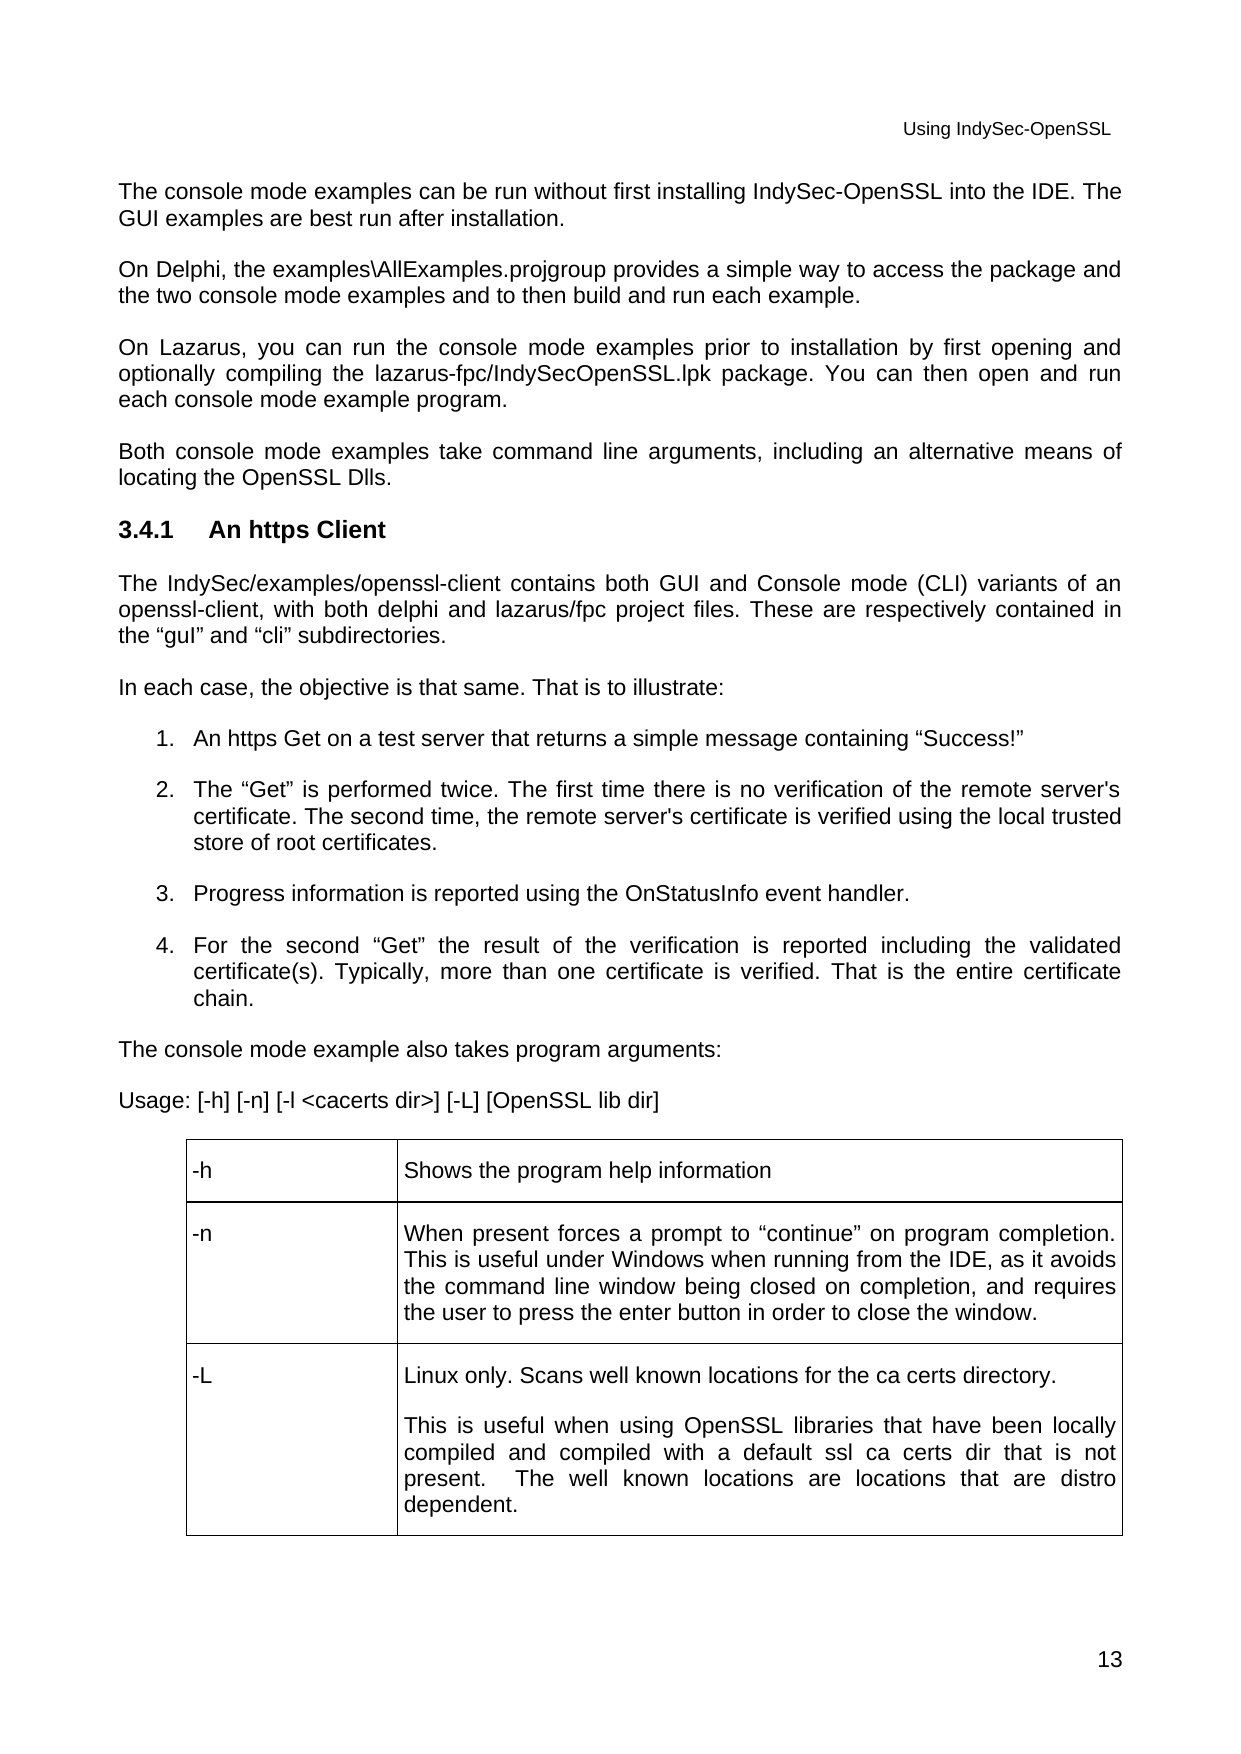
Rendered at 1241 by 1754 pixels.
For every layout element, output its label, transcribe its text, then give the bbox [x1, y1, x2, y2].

text The console mode example also takes program arguments: [118, 1036, 1122, 1062]
subtitle An https Client [118, 515, 1122, 544]
list Progress information is reported using the OnStatusInfo event handler. [156, 880, 1122, 907]
table_cell -L [187, 1344, 397, 1535]
list The “Get” is performed twice. The first time there is no verification of the remote server's certificate. The second time, the remote server's certificate is verified using the local trusted store of root certificates. [156, 776, 1122, 855]
text On Lazarus, you can run the console mode examples prior to installation by first opening and optionally compiling the lazarus-fpc/IndySecOpenSSL.lpk package. You can then open and run each console mode example program. [118, 333, 1122, 413]
list For the second “Get” the result of the verification is reported including the validated certificate(s). Typically, more than one certificate is verified. That is the entire certificate chain. [156, 932, 1122, 1011]
text In each case, the objective is that same. That is to illustrate: [118, 674, 1122, 700]
table_cell -n [187, 1203, 397, 1343]
table_cell When present forces a prompt to “continue” on program completion. This is useful under Windows when running from the IDE, as it avoids the command line window being closed on completion, and requires the user to press the enter button in order to close the window. [398, 1203, 1122, 1343]
table_cell Linux only. Scans well known locations for the ca certs directory. This is useful when using OpenSSL libraries that have been locally compiled and compiled with a default ssl ca certs dir that is not present. The well known locations are locations that are distro dependent. [398, 1344, 1122, 1535]
table_header -h [187, 1140, 397, 1201]
text The IndySec/examples/openssl-client contains both GUI and Console mode (CLI) variants of an openssl-client, with both delphi and lazarus/fpc project files. These are respectively contained in the “guI” and “cli” subdirectories. [118, 569, 1122, 649]
text The console mode examples can be run without first installing IndySec-OpenSSL into the IDE. The GUI examples are best run after installation. [118, 178, 1122, 231]
table_header Shows the program help information [398, 1140, 1122, 1201]
text Usage: [-h] [-n] [-l <cacerts dir>] [-L] [OpenSSL lib dir] [118, 1087, 1122, 1113]
list An https Get on a test server that returns a simple message containing “Success!” [156, 725, 1122, 751]
text On Delphi, the examples\AllExamples.projgroup provides a simple way to access the package and the two console mode examples and to then build and run each example. [118, 256, 1122, 308]
text Both console mode examples take command line arguments, including an alternative means of locating the OpenSSL Dlls. [118, 438, 1122, 490]
